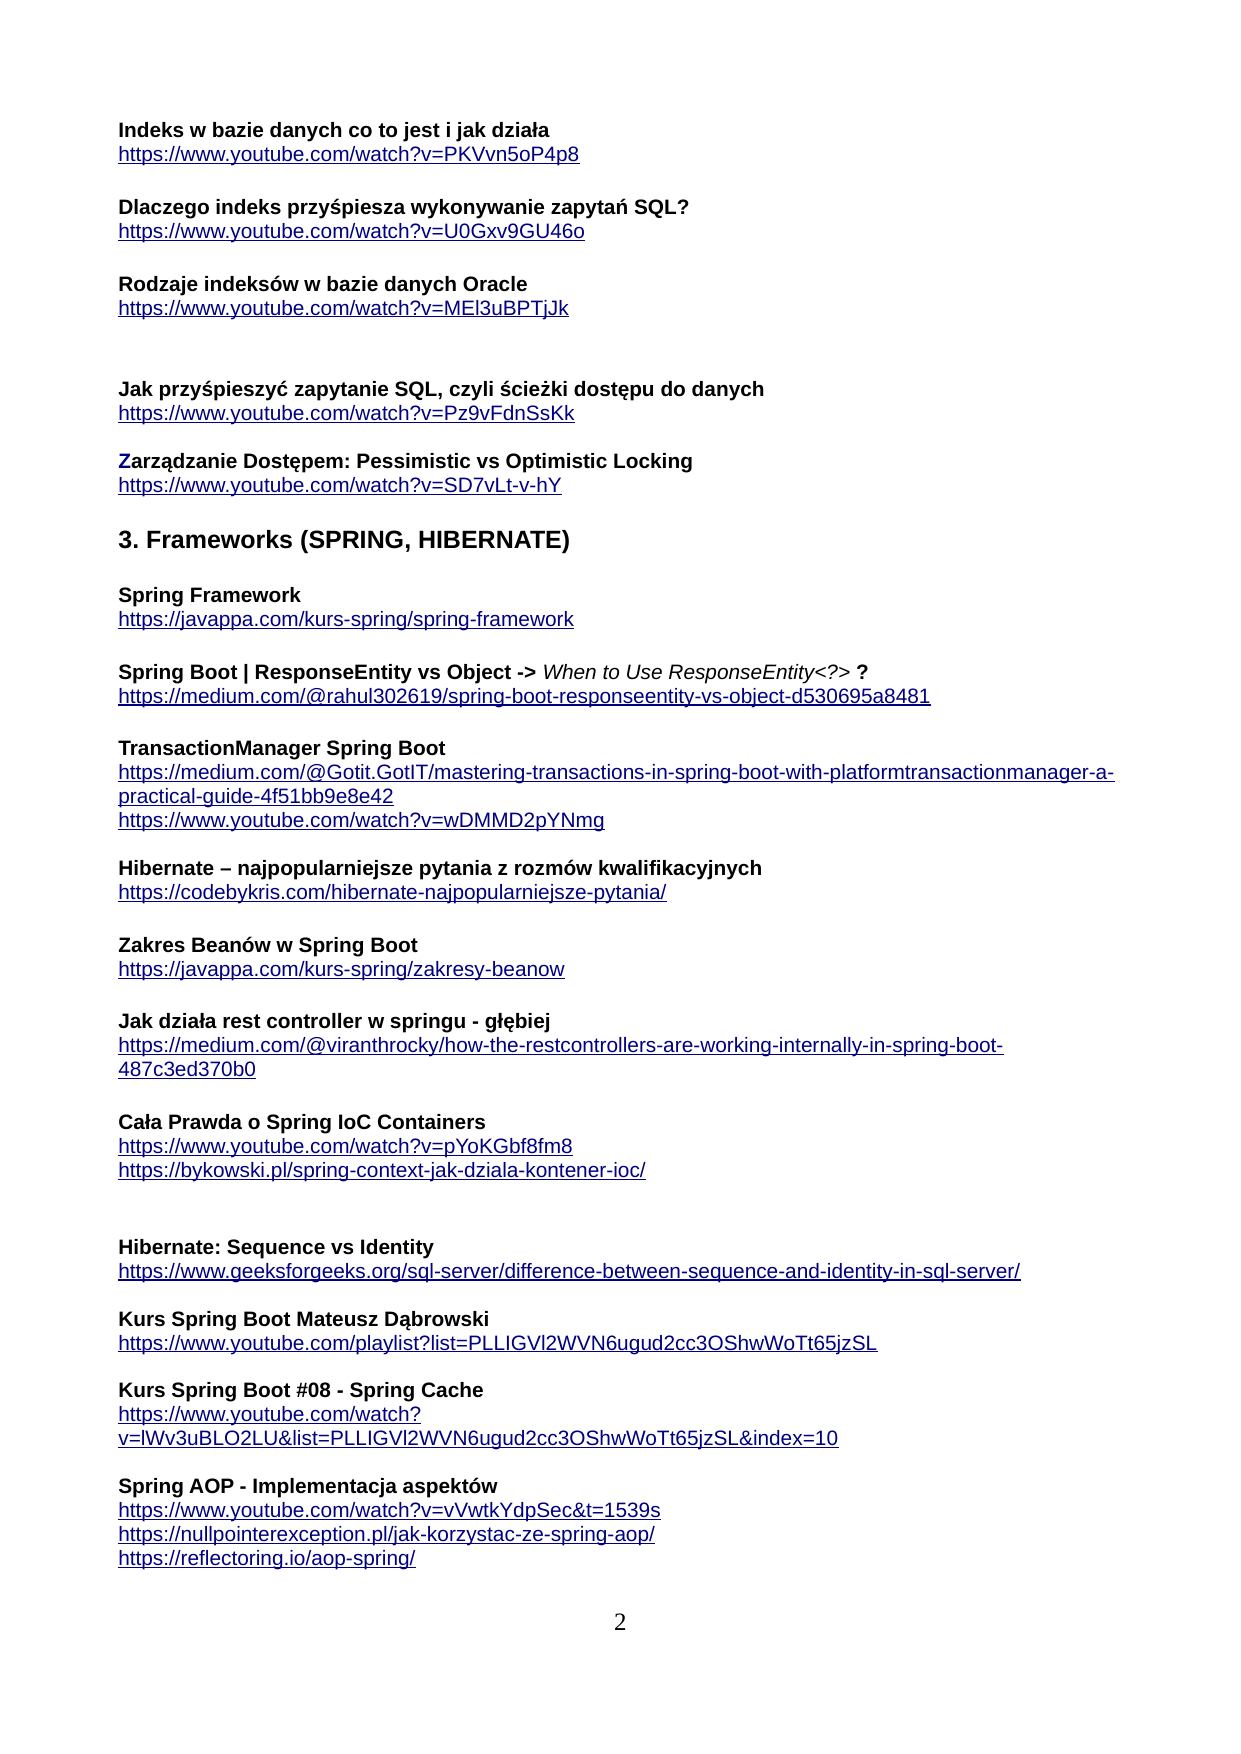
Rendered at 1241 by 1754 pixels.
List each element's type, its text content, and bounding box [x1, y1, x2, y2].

text Hibernate – najpopularniejsze pytania z rozmów kwalifikacyjnych [118, 832, 1122, 880]
text https://medium.com/@viranthrocky/how-the-restcontrollers-are-working-internally-in-spring-boot-487c3ed370b0 [118, 1033, 1122, 1081]
text Jak działa rest controller w springu - głębiej [118, 1009, 1122, 1033]
text https://www.youtube.com/watch?v=pYoKGbf8fm8 https://bykowski.pl/spring-context-jak-dziala-kontener-ioc/ [118, 1134, 1122, 1182]
text https://www.youtube.com/watch?v=vVwtkYdpSec&t=1539s [118, 1498, 1122, 1522]
text https://www.youtube.com/watch?v=PKVvn5oP4p8 [118, 142, 1122, 195]
subtitle 3. Frameworks (SPRING, HIBERNATE) [118, 525, 1122, 583]
text Rodzaje indeksów w bazie danych Oracle https://www.youtube.com/watch?v=MEl3uBPTjJk [118, 271, 1122, 319]
text https://javappa.com/kurs-spring/spring-framework [118, 607, 1122, 631]
text Spring Boot | ResponseEntity vs Object -> When to Use ResponseEntity<?> ? https://medium.com/@rahul302619/spring-boot-responseentity-vs-object-d530695a8481 [118, 659, 1122, 736]
text Zakres Beanów w Spring Boot [118, 933, 1122, 957]
text https://nullpointerexception.pl/jak-korzystac-ze-spring-aop/ https://reflectoring.io/aop-spring/ [118, 1522, 1122, 1570]
text https://www.geeksforgeeks.org/sql-server/difference-between-sequence-and-identity-in-sql-server/ Kurs Spring Boot Mateusz Dąbrowski https://www.youtube.com/playlist?list=PLLIGVl2WVN6ugud2cc3OShwWoTt65jzSL [118, 1258, 1122, 1354]
text TransactionManager Spring Boot https://medium.com/@Gotit.GotIT/mastering-transactions-in-spring-boot-with-platformtransactionmanager-a-practical-guide-4f51bb9e8e42 https://www.youtube.com/watch?v=wDMMD2pYNmg [118, 736, 1122, 832]
text Dlaczego indeks przyśpiesza wykonywanie zapytań SQL? https://www.youtube.com/watch?v=U0Gxv9GU46o [118, 195, 1122, 243]
text https://codebykris.com/hibernate-najpopularniejsze-pytania/ [118, 880, 1122, 904]
text https://javappa.com/kurs-spring/zakresy-beanow [118, 957, 1122, 981]
text Spring Framework [118, 583, 1122, 607]
text Jak przyśpieszyć zapytanie SQL, czyli ścieżki dostępu do danych https://www.youtube.com/watch?v=Pz9vFdnSsKk [118, 377, 1122, 425]
text Kurs Spring Boot #08 - Spring Cache https://www.youtube.com/watch?v=lWv3uBLO2LU&list=PLLIGVl2WVN6ugud2cc3OShwWoTt65jzSL&index=10 Spring AOP - Implementacja aspektów [118, 1354, 1122, 1498]
text Indeks w bazie danych co to jest i jak działa [118, 118, 1122, 142]
text Zarządzanie Dostępem: Pessimistic vs Optimistic Locking https://www.youtube.com/watch?v=SD7vLt-v-hY [118, 425, 1122, 497]
text Hibernate: Sequence vs Identity [118, 1211, 1122, 1258]
text Cała Prawda o Spring IoC Containers [118, 1110, 1122, 1134]
